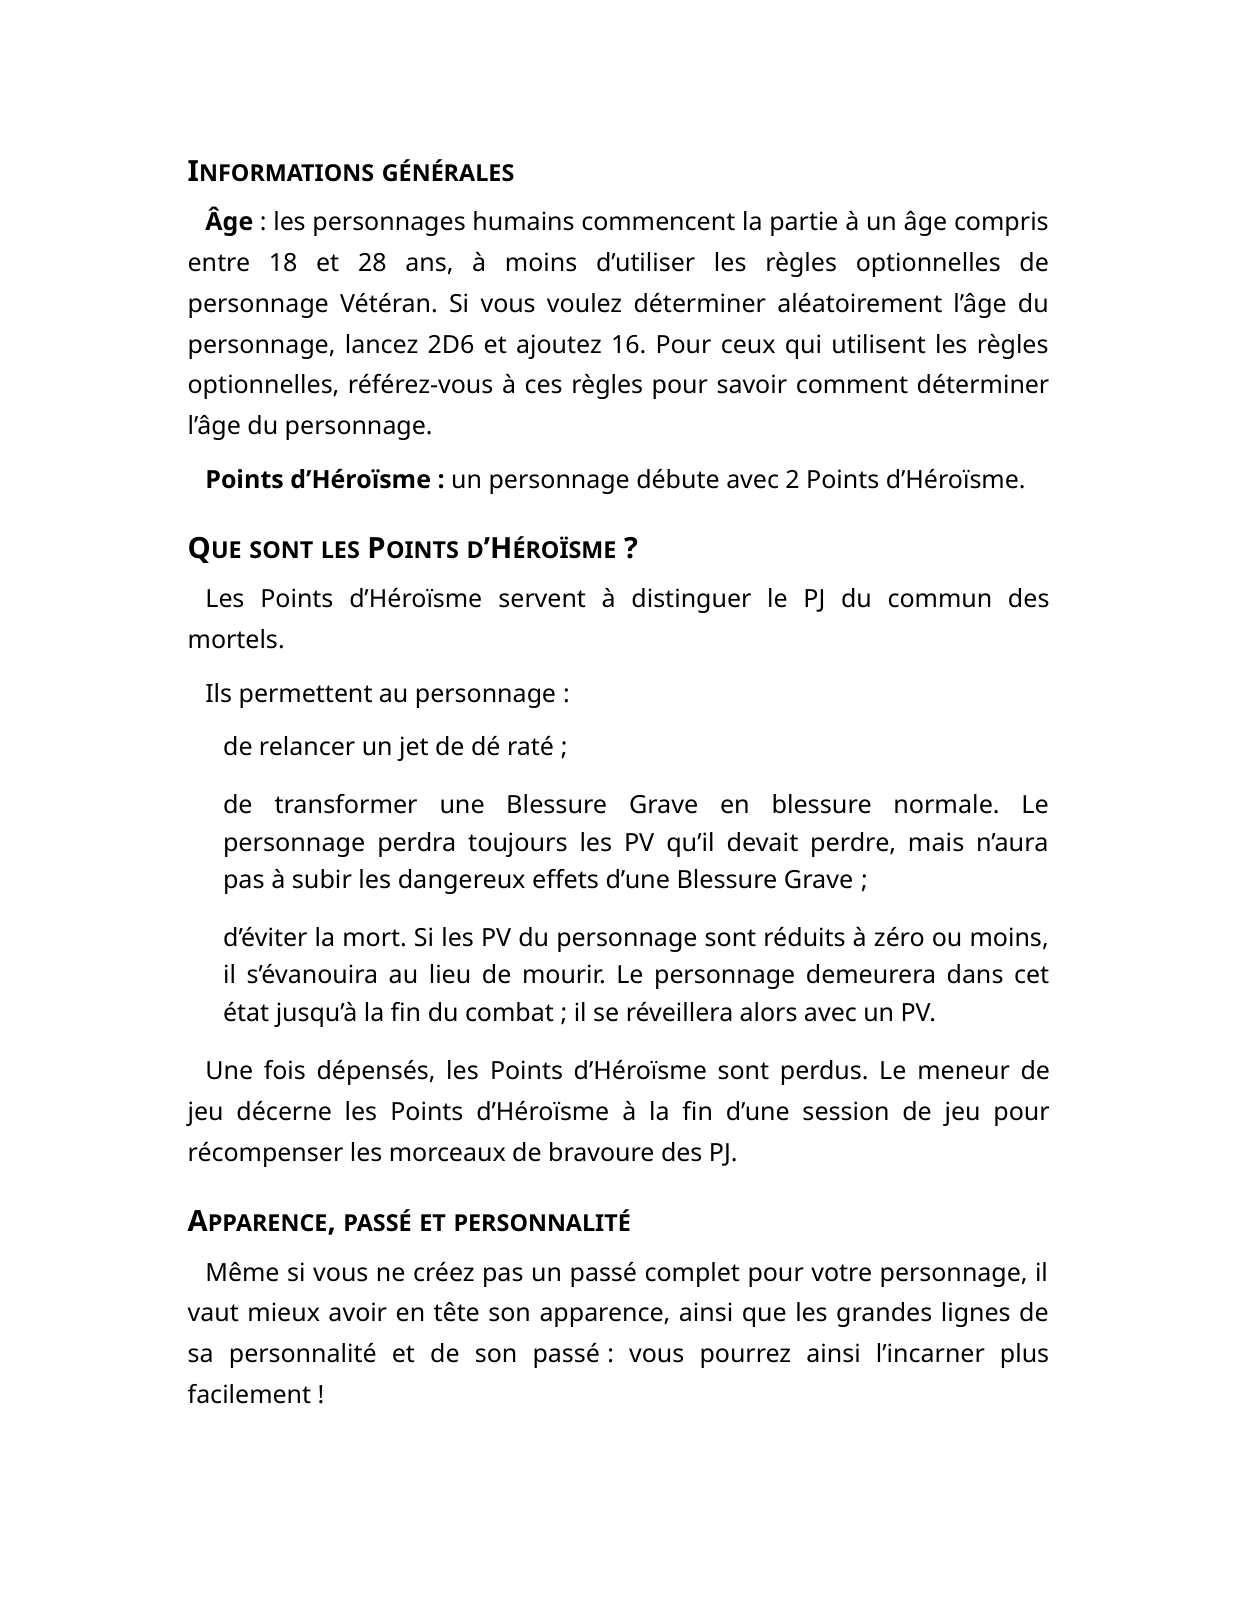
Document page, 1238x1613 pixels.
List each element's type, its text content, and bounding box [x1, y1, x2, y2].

text Que sont les Points d’Héroïsme ? [187, 527, 1050, 567]
text Informations générales [187, 150, 1050, 190]
list d’éviter la mort. Si les PV du personnage sont réduits à zéro ou moins, il s’évanouira au lieu de mourir. Le personnage demeurera dans cet état jusqu’à la fin du combat ; il se réveillera alors avec un PV. [223, 920, 1050, 1029]
text Même si vous ne créez pas un passé complet pour votre personnage, il vaut mieux avoir en tête son apparence, ainsi que les grandes lignes de sa personnalité et de son passé : vous pourrez ainsi l’incarner plus facilement ! [187, 1254, 1050, 1411]
list de relancer un jet de dé raté ; [223, 728, 1050, 763]
text Points d’Héroïsme : un personnage débute avec 2 Points d’Héroïsme. [187, 461, 1050, 495]
text Ils permettent au personnage : [187, 675, 1050, 709]
text Apparence, passé et personnalité [187, 1200, 1050, 1240]
text Les Points d’Héroïsme servent à distinguer le PJ du commun des mortels. [187, 581, 1050, 656]
text Âge : les personnages humains commencent la partie à un âge compris entre 18 et 28 ans, à moins d’utiliser les règles optionnelles de personnage Vétéran. Si vous voulez déterminer aléatoirement l’âge du personnage, lancez 2D6 et ajoutez 16. Pour ceux qui utilisent les règles optionnelles, référez-vous à ces règles pour savoir comment déterminer l’âge du personnage. [187, 204, 1050, 442]
text Une fois dépensés, les Points d’Héroïsme sont perdus. Le meneur de jeu décerne les Points d’Héroïsme à la fin d’une session de jeu pour récompenser les morceaux de bravoure des PJ. [187, 1053, 1050, 1168]
list de transformer une Blessure Grave en blessure normale. Le personnage perdra toujours les PV qu’il devait perdre, mais n’aura pas à subir les dangereux effets d’une Blessure Grave ; [223, 787, 1050, 896]
